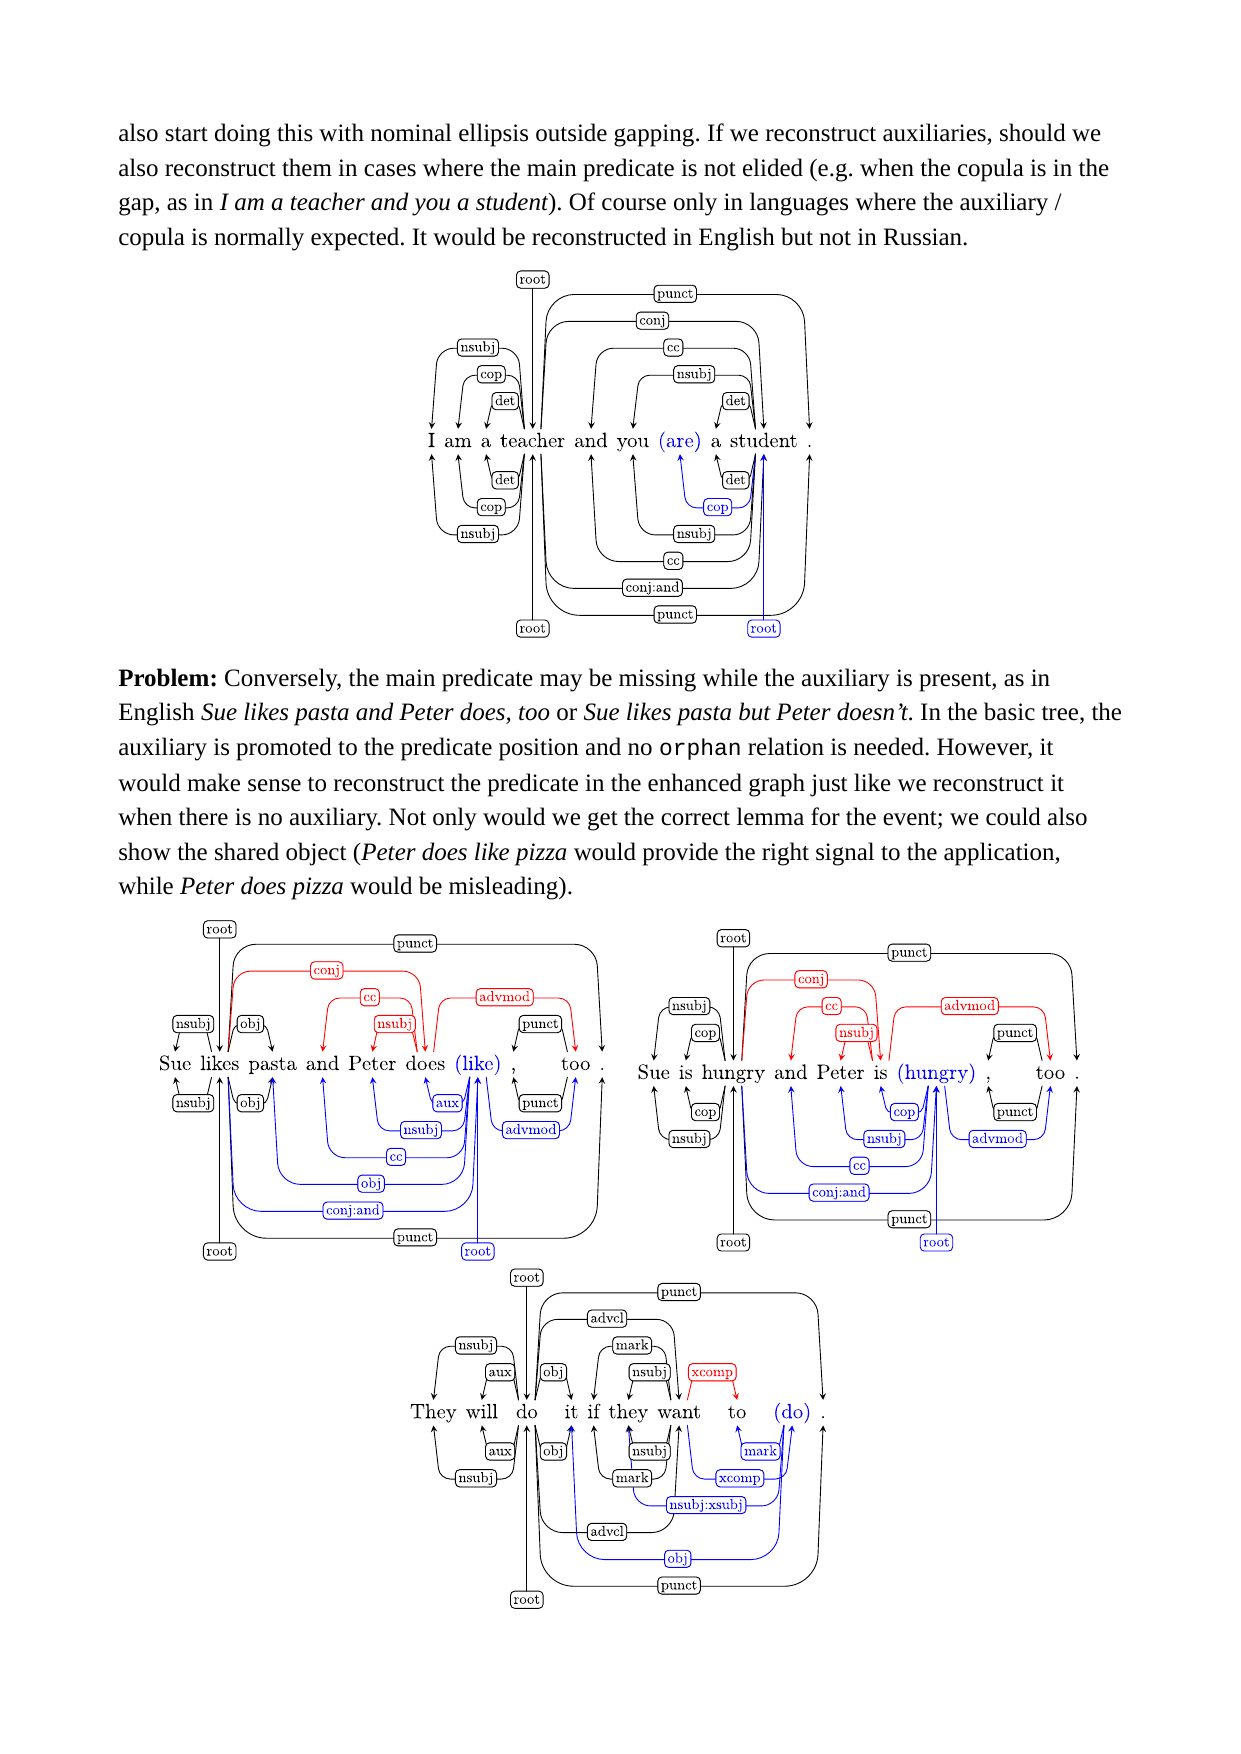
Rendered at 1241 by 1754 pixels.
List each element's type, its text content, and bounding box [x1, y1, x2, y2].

text also start doing this with nominal ellipsis outside gapping. If we reconstruct auxiliaries, should we also reconstruct them in cases where the main predicate is not elided (e.g. when the copula is in the gap, as in I am a teacher and you a student). Of course only in languages where the auxiliary / copula is normally expected. It would be reconstructed in English but not in Russian. [118, 118, 1122, 250]
text Problem: Conversely, the main predicate may be missing while the auxiliary is present, as in English Sue likes pasta and Peter does, too or Sue likes pasta but Peter doesn’t. In the basic tree, the auxiliary is promoted to the predicate position and no orphan relation is needed. However, it would make sense to reconstruct the predicate in the enhanced graph just like we reconstruct it when there is no auxiliary. Not only would we get the correct lemma for the event; we could also show the shared object (Peter does like pizza would provide the right signal to the application, while Peter does pizza would be misleading). [118, 663, 1122, 900]
